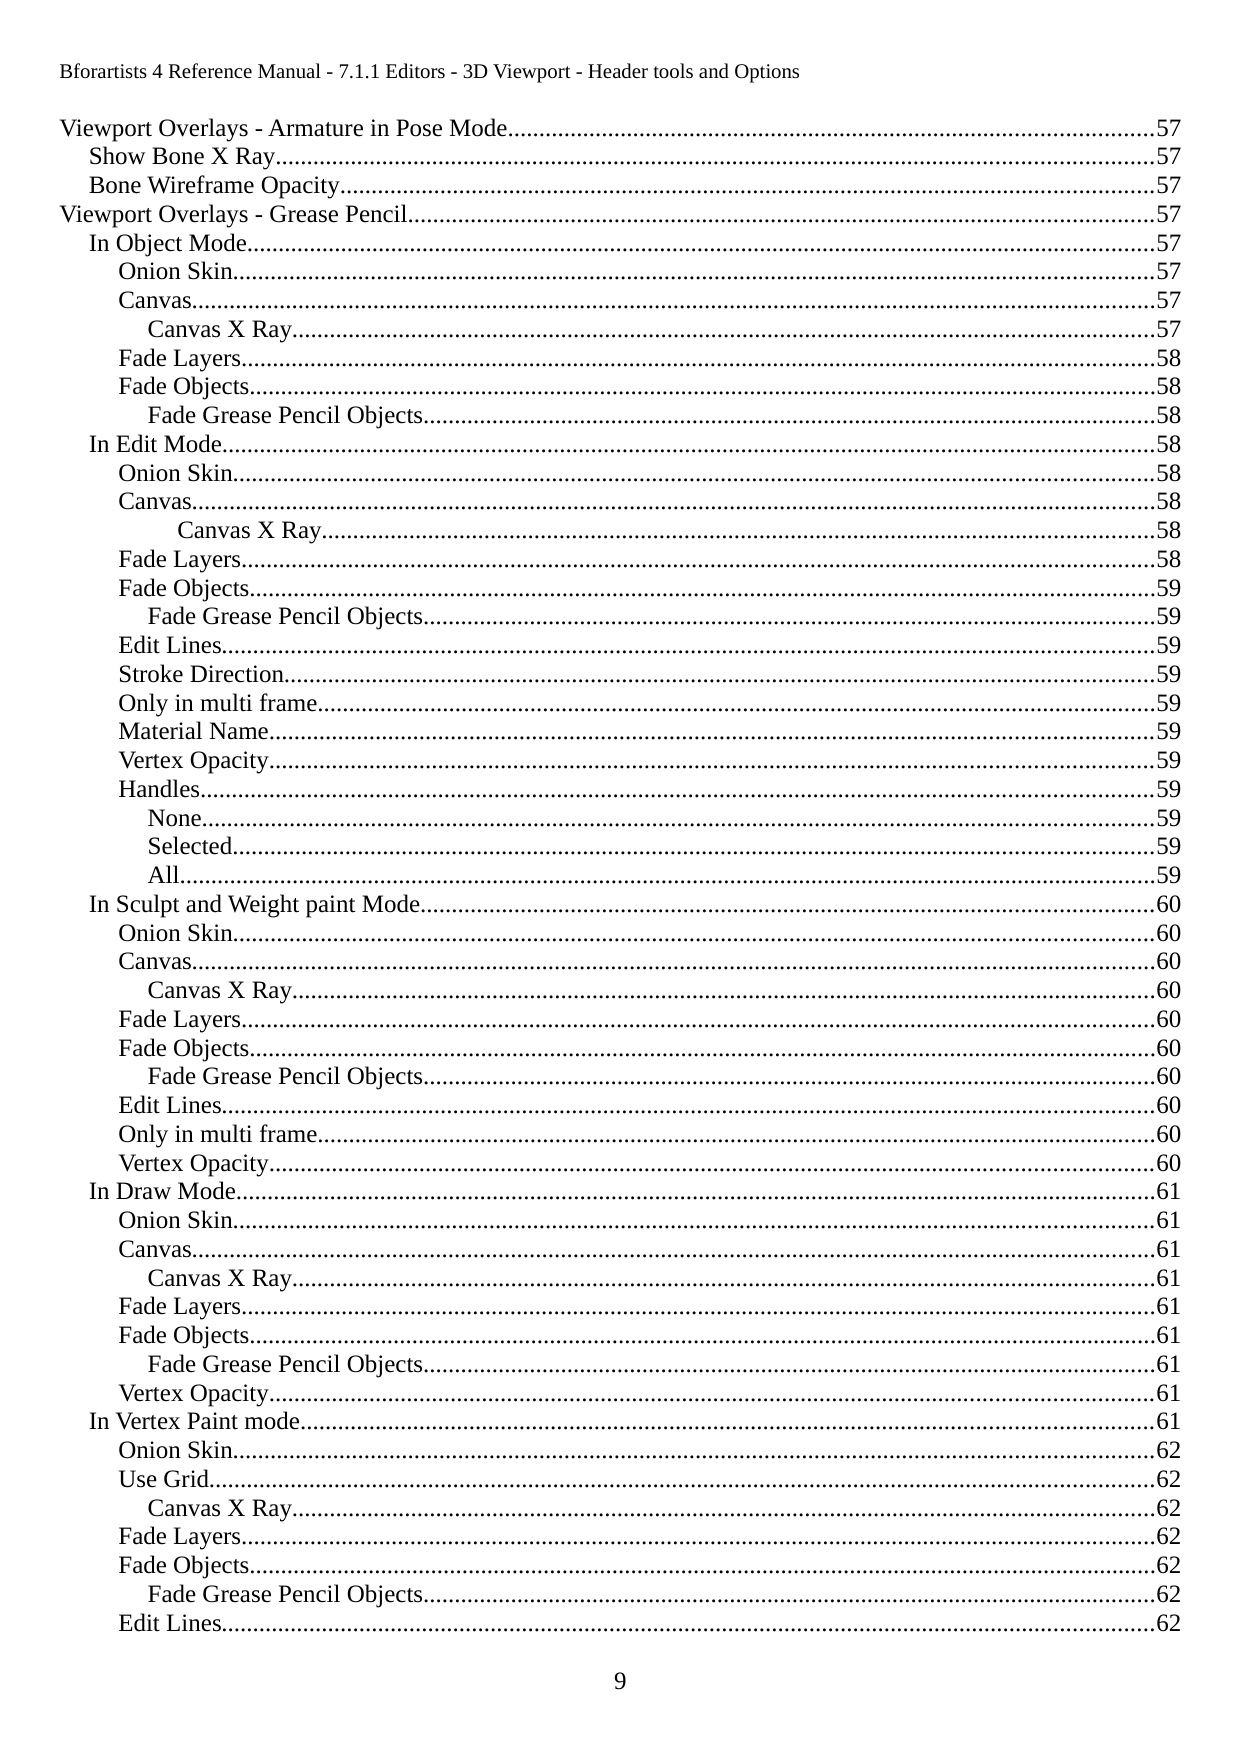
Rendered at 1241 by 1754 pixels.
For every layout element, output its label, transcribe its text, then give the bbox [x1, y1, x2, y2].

text Vertex Opacity 61 [118, 1378, 1181, 1406]
text Canvas X Ray 58 [177, 515, 1181, 544]
text In Sculpt and Weight paint Mode 60 [88, 889, 1181, 918]
text None 59 [147, 803, 1181, 831]
text Canvas X Ray 57 [147, 314, 1181, 343]
text Fade Grease Pencil Objects 60 [147, 1061, 1181, 1090]
text Edit Lines 59 [118, 630, 1181, 659]
text Canvas 60 [118, 946, 1181, 975]
text Handles 59 [118, 774, 1181, 803]
text Onion Skin 57 [118, 256, 1181, 285]
text Vertex Opacity 60 [118, 1148, 1181, 1176]
text Fade Layers 58 [118, 544, 1181, 573]
text Fade Objects 59 [118, 573, 1181, 601]
text Fade Grease Pencil Objects 62 [147, 1579, 1181, 1608]
text Fade Grease Pencil Objects 61 [147, 1349, 1181, 1378]
text Edit Lines 62 [118, 1608, 1181, 1636]
text Canvas 58 [118, 486, 1181, 515]
text Stroke Direction 59 [118, 659, 1181, 688]
text Canvas X Ray 60 [147, 975, 1181, 1004]
text Show Bone X Ray 57 [88, 141, 1181, 170]
text In Draw Mode 61 [88, 1176, 1181, 1205]
text Fade Objects 60 [118, 1033, 1181, 1061]
text Onion Skin 60 [118, 918, 1181, 946]
text Only in multi frame 59 [118, 688, 1181, 716]
text Fade Layers 58 [118, 343, 1181, 371]
text Fade Grease Pencil Objects 58 [147, 400, 1181, 429]
text Fade Layers 62 [118, 1521, 1181, 1550]
text Only in multi frame 60 [118, 1119, 1181, 1148]
text Edit Lines 60 [118, 1090, 1181, 1119]
text Viewport Overlays - Grease Pencil 57 [59, 199, 1181, 228]
text Canvas X Ray 62 [147, 1493, 1181, 1521]
text Fade Layers 60 [118, 1004, 1181, 1033]
text Vertex Opacity 59 [118, 745, 1181, 774]
text In Edit Mode 58 [88, 429, 1181, 458]
text Onion Skin 61 [118, 1205, 1181, 1234]
text All 59 [147, 860, 1181, 889]
text Fade Grease Pencil Objects 59 [147, 601, 1181, 630]
text Canvas X Ray 61 [147, 1263, 1181, 1291]
text Canvas 61 [118, 1234, 1181, 1263]
text Viewport Overlays - Armature in Pose Mode 57 [59, 113, 1181, 141]
text In Object Mode 57 [88, 228, 1181, 256]
text Use Grid 62 [118, 1464, 1181, 1493]
text In Vertex Paint mode 61 [88, 1406, 1181, 1435]
text Fade Objects 58 [118, 371, 1181, 400]
text Onion Skin 62 [118, 1435, 1181, 1464]
text Onion Skin 58 [118, 458, 1181, 486]
text Fade Objects 61 [118, 1320, 1181, 1349]
text Canvas 57 [118, 285, 1181, 314]
text Fade Objects 62 [118, 1550, 1181, 1579]
text Selected 59 [147, 831, 1181, 860]
text Bone Wireframe Opacity 57 [88, 170, 1181, 199]
text Fade Layers 61 [118, 1291, 1181, 1320]
text Material Name 59 [118, 716, 1181, 745]
